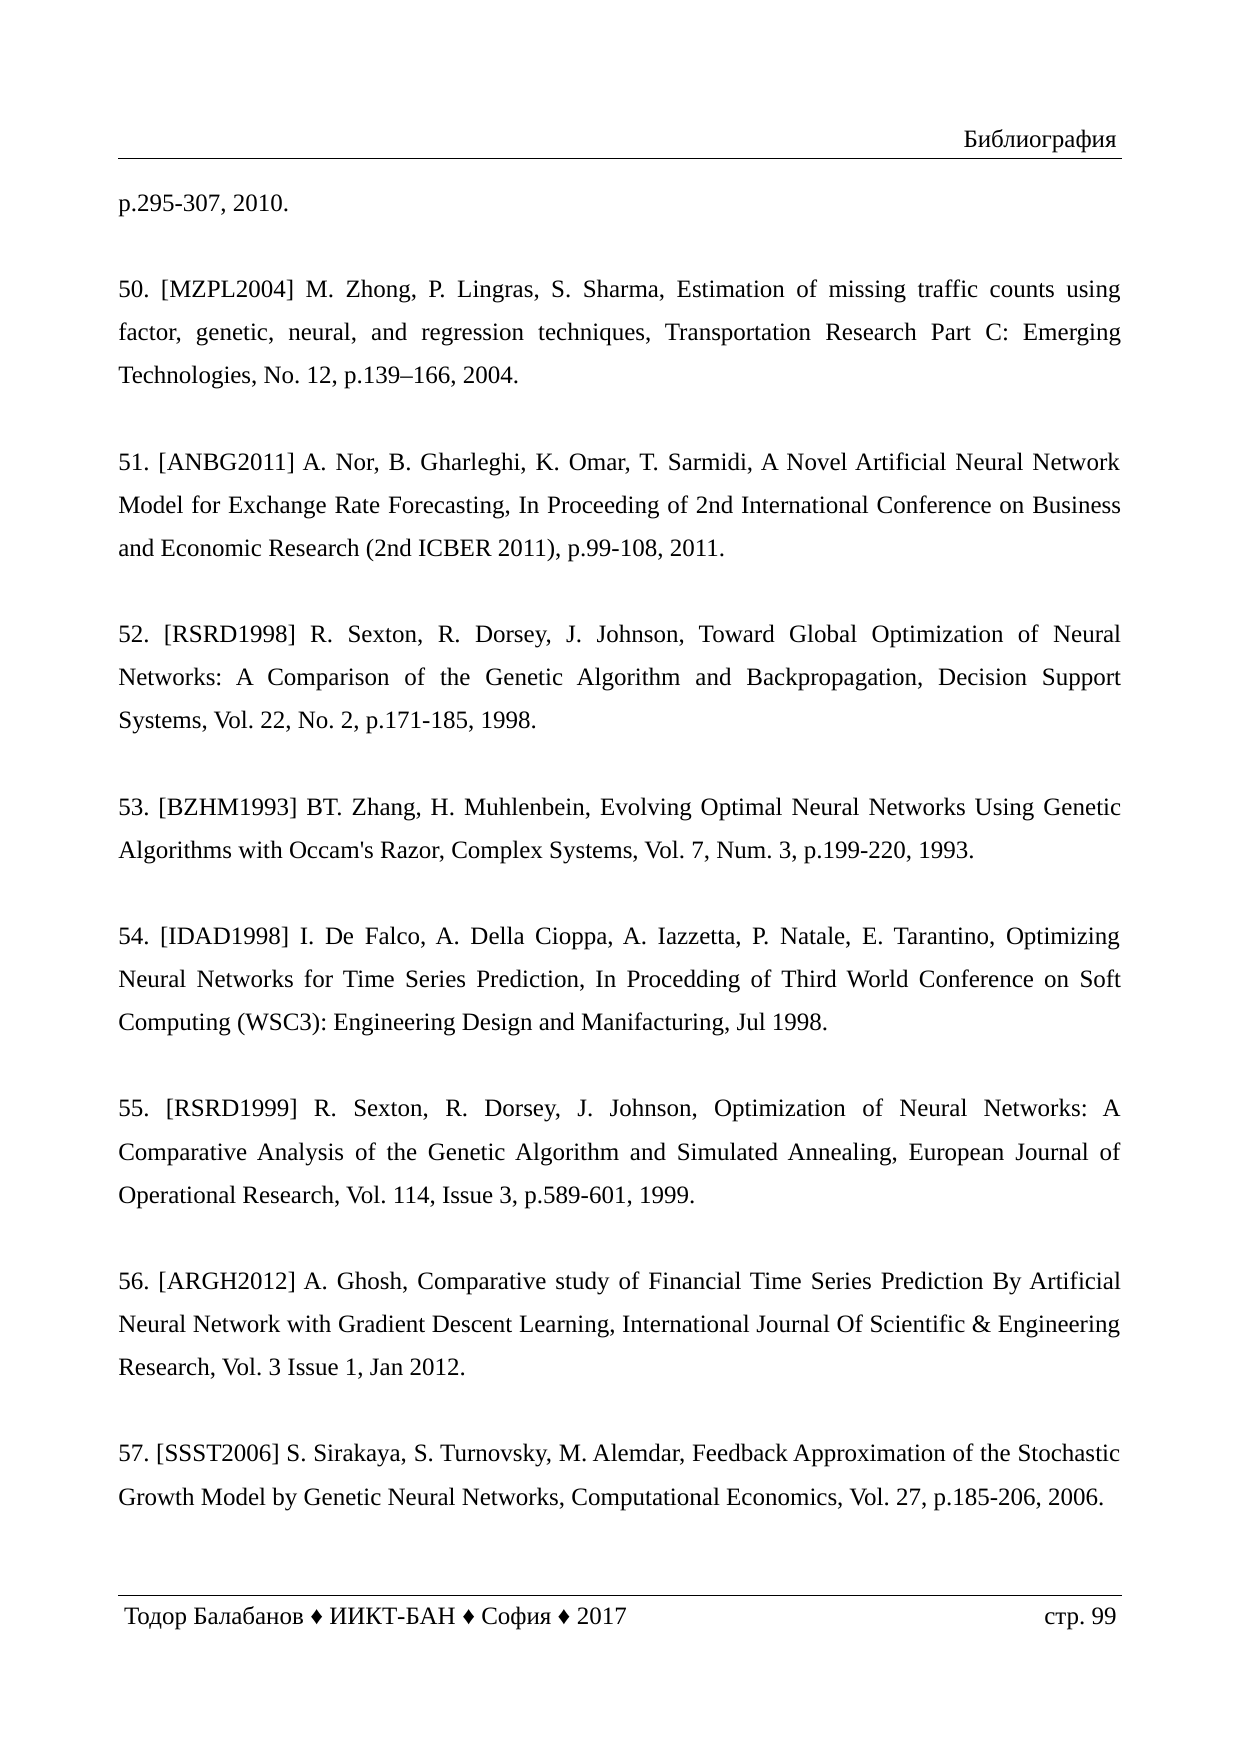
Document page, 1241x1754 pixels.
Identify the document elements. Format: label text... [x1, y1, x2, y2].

text 54. [IDAD1998] I. De Falco, A. Della Cioppa, A. Iazzetta, P. Natale, E. Tarantino, Optimizing Neural Networks for Time Series Prediction, In Procedding of Third World Conference on Soft Computing (WSC3): Engineering Design and Manifacturing, Jul 1998. [118, 921, 1122, 1036]
text 50. [MZPL2004] M. Zhong, P. Lingras, S. Sharma, Estimation of missing traffic counts using factor, genetic, neural, and regression techniques, Transportation Research Part C: Emerging Technologies, No. 12, p.139–166, 2004. [118, 274, 1122, 389]
text 51. [ANBG2011] A. Nor, B. Gharleghi, K. Omar, T. Sarmidi, A Novel Artificial Neural Network Model for Exchange Rate Forecasting, In Proceeding of 2nd International Conference on Business and Economic Research (2nd ICBER 2011), p.99-108, 2011. [118, 447, 1122, 562]
text 56. [ARGH2012] A. Ghosh, Comparative study of Financial Time Series Prediction By Artificial Neural Network with Gradient Descent Learning, International Journal Of Scientific & Engineering Research, Vol. 3 Issue 1, Jan 2012. [118, 1266, 1122, 1381]
text p.295-307, 2010. [118, 188, 1122, 217]
text 52. [RSRD1998] R. Sexton, R. Dorsey, J. Johnson, Toward Global Optimization of Neural Networks: A Comparison of the Genetic Algorithm and Backpropagation, Decision Support Systems, Vol. 22, No. 2, p.171-185, 1998. [118, 619, 1122, 734]
text 53. [BZHM1993] BT. Zhang, H. Muhlenbein, Evolving Optimal Neural Networks Using Genetic Algorithms with Occam's Razor, Complex Systems, Vol. 7, Num. 3, p.199-220, 1993. [118, 792, 1122, 863]
text 55. [RSRD1999] R. Sexton, R. Dorsey, J. Johnson, Optimization of Neural Networks: A Comparative Analysis of the Genetic Algorithm and Simulated Annealing, European Journal of Operational Research, Vol. 114, Issue 3, p.589-601, 1999. [118, 1093, 1122, 1208]
text 57. [SSST2006] S. Sirakaya, S. Turnovsky, M. Alemdar, Feedback Approximation of the Stochastic Growth Model by Genetic Neural Networks, Computational Economics, Vol. 27, p.185-206, 2006. [118, 1438, 1122, 1510]
